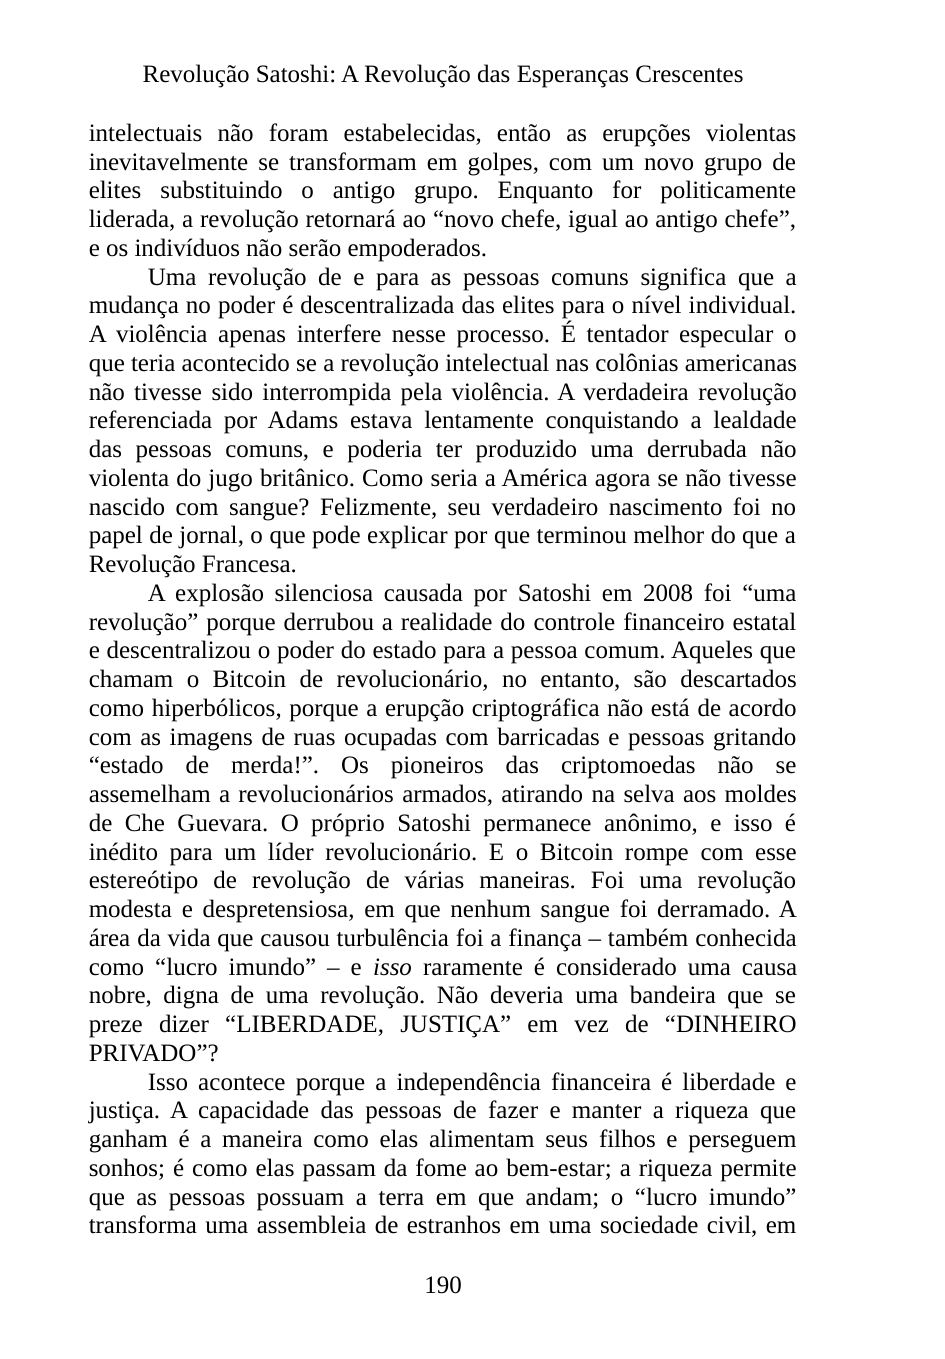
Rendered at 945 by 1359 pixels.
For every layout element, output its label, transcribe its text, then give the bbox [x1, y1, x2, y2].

text intelectuais não foram estabelecidas, então as erupções violentas inevitavelmente se transformam em golpes, com um novo grupo de elites substituindo o antigo grupo. Enquanto for politicamente liderada, a revolução retornará ao “novo chefe, igual ao antigo chefe”, e os indivíduos não serão empoderados. [88, 118, 797, 262]
text Isso acontece porque a independência financeira é liberdade e justiça. A capacidade das pessoas de fazer e manter a riqueza que ganham é a maneira como elas alimentam seus filhos e perseguem sonhos; é como elas passam da fome ao bem-estar; a riqueza permite que as pessoas possuam a terra em que andam; o “lucro imundo” transforma uma assembleia de estranhos em uma sociedade civil, em [88, 1067, 797, 1239]
text Uma revolução de e para as pessoas comuns significa que a mudança no poder é descentralizada das elites para o nível individual. A violência apenas interfere nesse processo. É tentador especular o que teria acontecido se a revolução intelectual nas colônias americanas não tivesse sido interrompida pela violência. A verdadeira revolução referenciada por Adams estava lentamente conquistando a lealdade das pessoas comuns, e poderia ter produzido uma derrubada não violenta do jugo britânico. Como seria a América agora se não tivesse nascido com sangue? Felizmente, seu verdadeiro nascimento foi no papel de jornal, o que pode explicar por que terminou melhor do que a Revolução Francesa. [88, 262, 797, 578]
text A explosão silenciosa causada por Satoshi em 2008 foi “uma revolução” porque derrubou a realidade do controle financeiro estatal e descentralizou o poder do estado para a pessoa comum. Aqueles que chamam o Bitcoin de revolucionário, no entanto, são descartados como hiperbólicos, porque a erupção criptográfica não está de acordo com as imagens de ruas ocupadas com barricadas e pessoas gritando “estado de merda!”. Os pioneiros das criptomoedas não se assemelham a revolucionários armados, atirando na selva aos moldes de Che Guevara. O próprio Satoshi permanece anônimo, e isso é inédito para um líder revolucionário. E o Bitcoin rompe com esse estereótipo de revolução de várias maneiras. Foi uma revolução modesta e despretensiosa, em que nenhum sangue foi derramado. A área da vida que causou turbulência foi a finança – também conhecida como “lucro imundo” – e isso raramente é considerado uma causa nobre, digna de uma revolução. Não deveria uma bandeira que se preze dizer “LIBERDADE, JUSTIÇA” em vez de “DINHEIRO PRIVADO”? [88, 578, 797, 1067]
